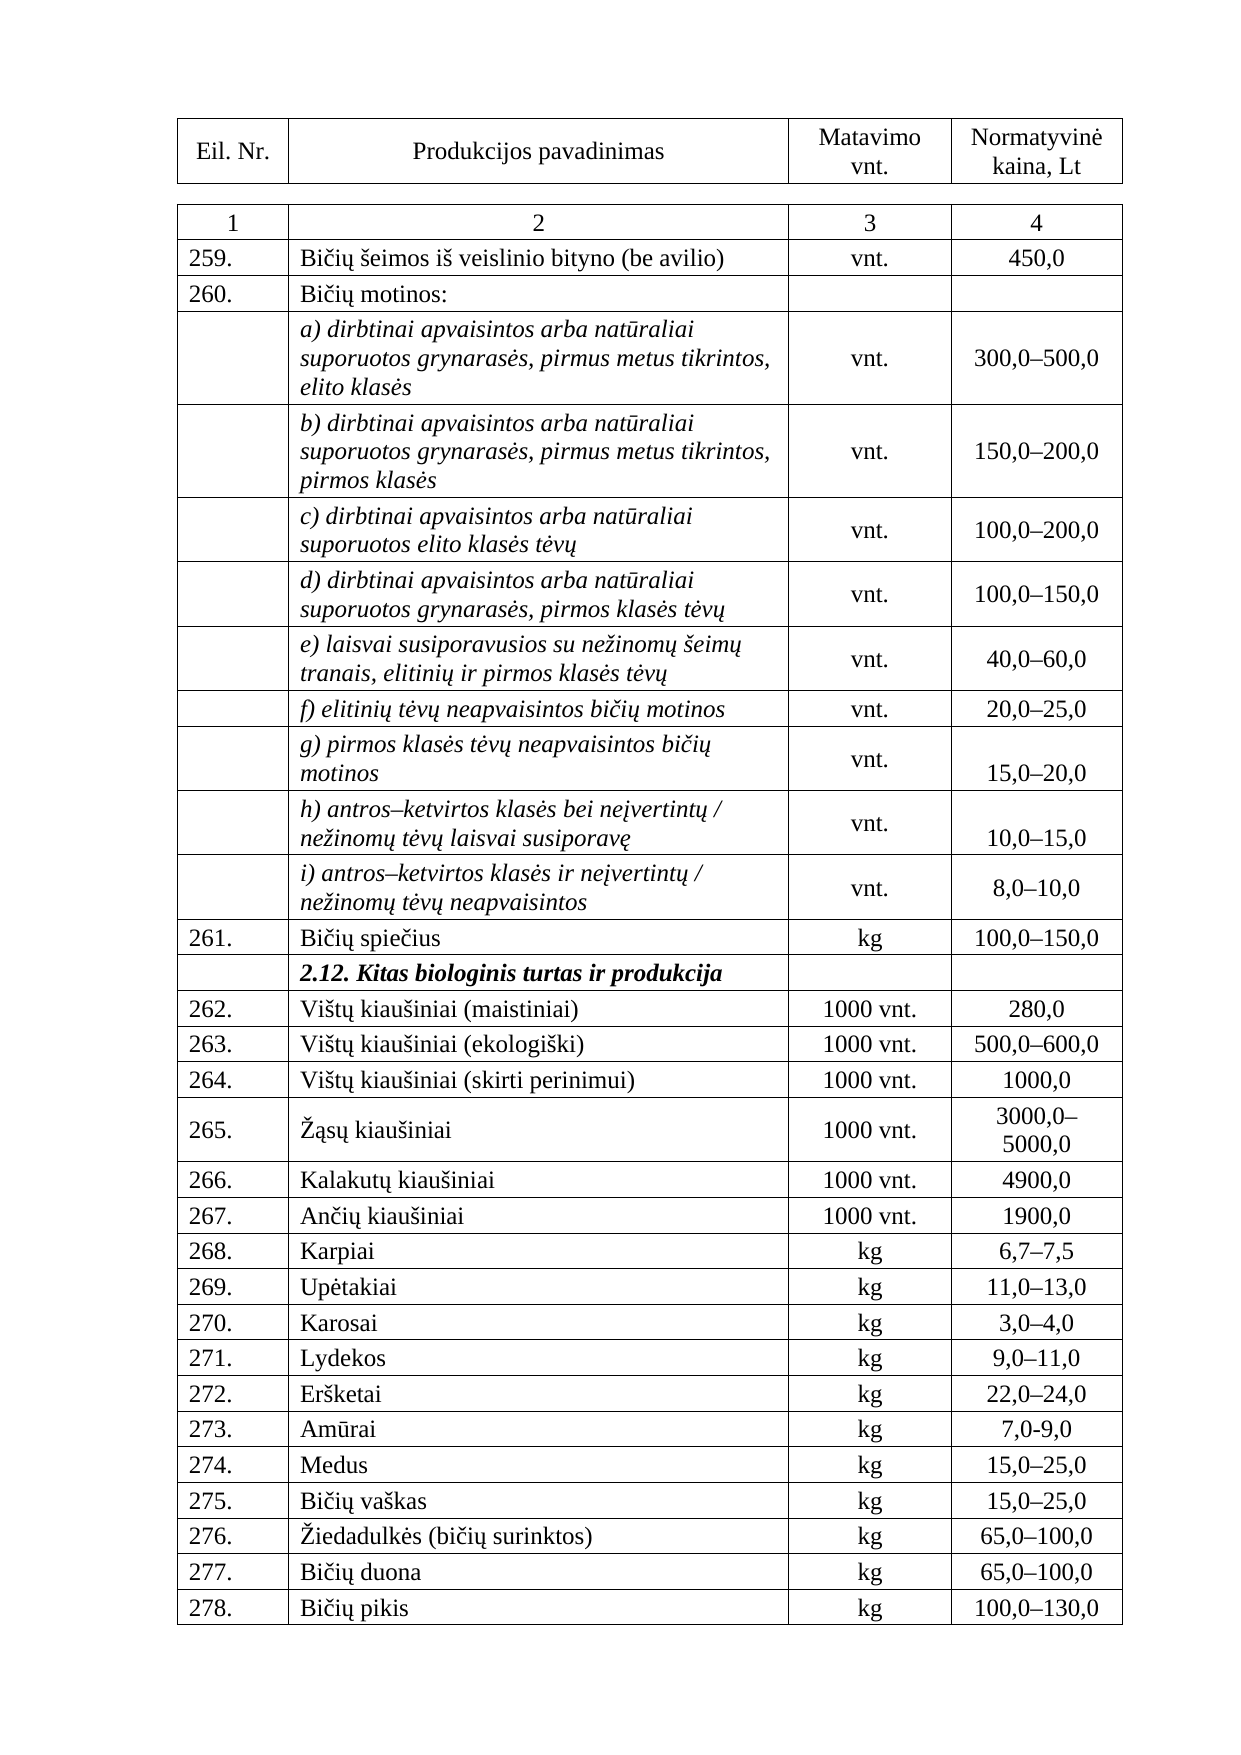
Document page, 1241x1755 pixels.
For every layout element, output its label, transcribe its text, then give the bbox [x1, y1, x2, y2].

table_cell e) laisvai susiporavusios su nežinomų šeimų tranais, elitinių ir pirmos klasės tėvų [289, 627, 788, 690]
table_cell kg [789, 1234, 951, 1268]
table_cell kg [789, 1340, 951, 1375]
table_cell 1 [178, 205, 288, 239]
table_cell 263. [178, 1027, 288, 1061]
table_cell kg [789, 1447, 951, 1482]
table_cell Karosai [289, 1305, 788, 1339]
table_cell [952, 955, 1122, 990]
table_cell kg [789, 920, 951, 954]
table_cell vnt. [789, 727, 951, 790]
table_cell [178, 791, 288, 854]
table_cell h) antros–ketvirtos klasės bei neįvertintų / nežinomų tėvų laisvai susiporavę [289, 791, 788, 854]
table_cell 300,0–500,0 [952, 312, 1122, 404]
table_cell kg [789, 1483, 951, 1517]
table_cell Karpiai [289, 1234, 788, 1268]
table_cell vnt. [789, 240, 951, 275]
table_cell [177, 184, 288, 204]
table_cell 6,7–7,5 [952, 1234, 1122, 1268]
table_cell Vištų kiaušiniai (maistiniai) [289, 991, 788, 1026]
table_cell Vištų kiaušiniai (ekologiški) [289, 1027, 788, 1061]
table_cell 10,0–15,0 [952, 791, 1122, 854]
table_cell vnt. [789, 405, 951, 497]
table_cell kg [789, 1376, 951, 1411]
table_cell Medus [289, 1447, 788, 1482]
table_cell [951, 184, 1122, 204]
table_cell Bičių duona [289, 1554, 788, 1589]
table_cell Bičių spiečius [289, 920, 788, 954]
table_cell 3 [789, 205, 951, 239]
table_cell kg [789, 1554, 951, 1589]
table_cell a) dirbtinai apvaisintos arba natūraliai suporuotos grynarasės, pirmus metus tikrintos, elito klasės [289, 312, 788, 404]
table_cell c) dirbtinai apvaisintos arba natūraliai suporuotos elito klasės tėvų [289, 498, 788, 561]
table_cell Bičių motinos: [289, 276, 788, 311]
table_cell 7,0-9,0 [952, 1412, 1122, 1446]
table_cell 260. [178, 276, 288, 311]
table_cell vnt. [789, 312, 951, 404]
table_cell b) dirbtinai apvaisintos arba natūraliai suporuotos grynarasės, pirmus metus tikrintos, pirmos klasės [289, 405, 788, 497]
table_cell vnt. [789, 562, 951, 626]
table_cell Eršketai [289, 1376, 788, 1411]
table_cell kg [789, 1590, 951, 1624]
table_cell [178, 562, 288, 626]
table_cell 1000 vnt. [789, 1062, 951, 1097]
table_cell [289, 184, 788, 204]
table_cell 259. [178, 240, 288, 275]
table_cell [178, 312, 288, 404]
table_cell 8,0–10,0 [952, 855, 1122, 919]
table_cell 500,0–600,0 [952, 1027, 1122, 1061]
table_cell 266. [178, 1162, 288, 1197]
table_cell 276. [178, 1519, 288, 1553]
table_header Eil. Nr. [178, 119, 288, 182]
table_cell 265. [178, 1098, 288, 1161]
table_cell 100,0–150,0 [952, 562, 1122, 626]
table_cell [178, 498, 288, 561]
table_cell kg [789, 1412, 951, 1446]
table_cell 100,0–200,0 [952, 498, 1122, 561]
table_cell 1000 vnt. [789, 1098, 951, 1161]
table_cell 1000,0 [952, 1062, 1122, 1097]
table_cell vnt. [789, 627, 951, 690]
table_cell 271. [178, 1340, 288, 1375]
table_cell [789, 276, 951, 311]
table_cell 267. [178, 1198, 288, 1232]
table_cell [178, 727, 288, 790]
table_cell 273. [178, 1412, 288, 1446]
table_cell Vištų kiaušiniai (skirti perinimui) [289, 1062, 788, 1097]
table_cell 270. [178, 1305, 288, 1339]
table_cell 22,0–24,0 [952, 1376, 1122, 1411]
table_cell i) antros–ketvirtos klasės ir neįvertintų / nežinomų tėvų neapvaisintos [289, 855, 788, 919]
table_cell 2 [289, 205, 788, 239]
table_cell 261. [178, 920, 288, 954]
table_cell 11,0–13,0 [952, 1269, 1122, 1304]
table_cell kg [789, 1269, 951, 1304]
table_cell [178, 691, 288, 726]
table_cell Kalakutų kiaušiniai [289, 1162, 788, 1197]
table_cell 274. [178, 1447, 288, 1482]
table_cell 3,0–4,0 [952, 1305, 1122, 1339]
table_cell 264. [178, 1062, 288, 1097]
table_cell kg [789, 1305, 951, 1339]
table_cell 1000 vnt. [789, 1027, 951, 1061]
table_cell 1000 vnt. [789, 1198, 951, 1232]
table_cell vnt. [789, 498, 951, 561]
table_cell Žiedadulkės (bičių surinktos) [289, 1519, 788, 1553]
table_cell 15,0–20,0 [952, 727, 1122, 790]
table_cell 20,0–25,0 [952, 691, 1122, 726]
table_cell [952, 276, 1122, 311]
table_cell g) pirmos klasės tėvų neapvaisintos bičių motinos [289, 727, 788, 790]
table_cell [178, 627, 288, 690]
table_cell 65,0–100,0 [952, 1519, 1122, 1553]
table_cell 3000,0–5000,0 [952, 1098, 1122, 1161]
table_cell 272. [178, 1376, 288, 1411]
table_cell 9,0–11,0 [952, 1340, 1122, 1375]
table_header Matavimo vnt. [789, 119, 951, 182]
table_cell 262. [178, 991, 288, 1026]
table_cell [178, 405, 288, 497]
table_cell 100,0–150,0 [952, 920, 1122, 954]
table_cell 277. [178, 1554, 288, 1589]
table_cell 280,0 [952, 991, 1122, 1026]
table_header Produkcijos pavadinimas [289, 119, 788, 182]
table_cell Lydekos [289, 1340, 788, 1375]
table_cell Bičių šeimos iš veislinio bityno (be avilio) [289, 240, 788, 275]
table_cell f) elitinių tėvų neapvaisintos bičių motinos [289, 691, 788, 726]
table_cell 1000 vnt. [789, 991, 951, 1026]
table_cell Bičių vaškas [289, 1483, 788, 1517]
table_cell 40,0–60,0 [952, 627, 1122, 690]
table_cell 278. [178, 1590, 288, 1624]
table_cell 268. [178, 1234, 288, 1268]
table_cell [178, 855, 288, 919]
table_header Normatyvinė kaina, Lt [952, 119, 1122, 182]
table_cell 65,0–100,0 [952, 1554, 1122, 1589]
table_cell [789, 184, 951, 204]
table_cell 150,0–200,0 [952, 405, 1122, 497]
table_cell Bičių pikis [289, 1590, 788, 1624]
table_cell [789, 955, 951, 990]
table_cell 4 [952, 205, 1122, 239]
table_cell 269. [178, 1269, 288, 1304]
table_cell Ančių kiaušiniai [289, 1198, 788, 1232]
table_cell 4900,0 [952, 1162, 1122, 1197]
table_cell [178, 955, 288, 990]
table_cell 15,0–25,0 [952, 1483, 1122, 1517]
table_cell vnt. [789, 791, 951, 854]
table_cell vnt. [789, 855, 951, 919]
table_cell kg [789, 1519, 951, 1553]
table_cell Amūrai [289, 1412, 788, 1446]
table_cell Upėtakiai [289, 1269, 788, 1304]
table_cell Žąsų kiaušiniai [289, 1098, 788, 1161]
table_cell vnt. [789, 691, 951, 726]
table_cell 1000 vnt. [789, 1162, 951, 1197]
table_cell 450,0 [952, 240, 1122, 275]
table_cell 15,0–25,0 [952, 1447, 1122, 1482]
table_cell 1900,0 [952, 1198, 1122, 1232]
table_cell 2.12. Kitas biologinis turtas ir produkcija [289, 955, 788, 990]
table_cell d) dirbtinai apvaisintos arba natūraliai suporuotos grynarasės, pirmos klasės tėvų [289, 562, 788, 626]
table_cell 100,0–130,0 [952, 1590, 1122, 1624]
table_cell 275. [178, 1483, 288, 1517]
